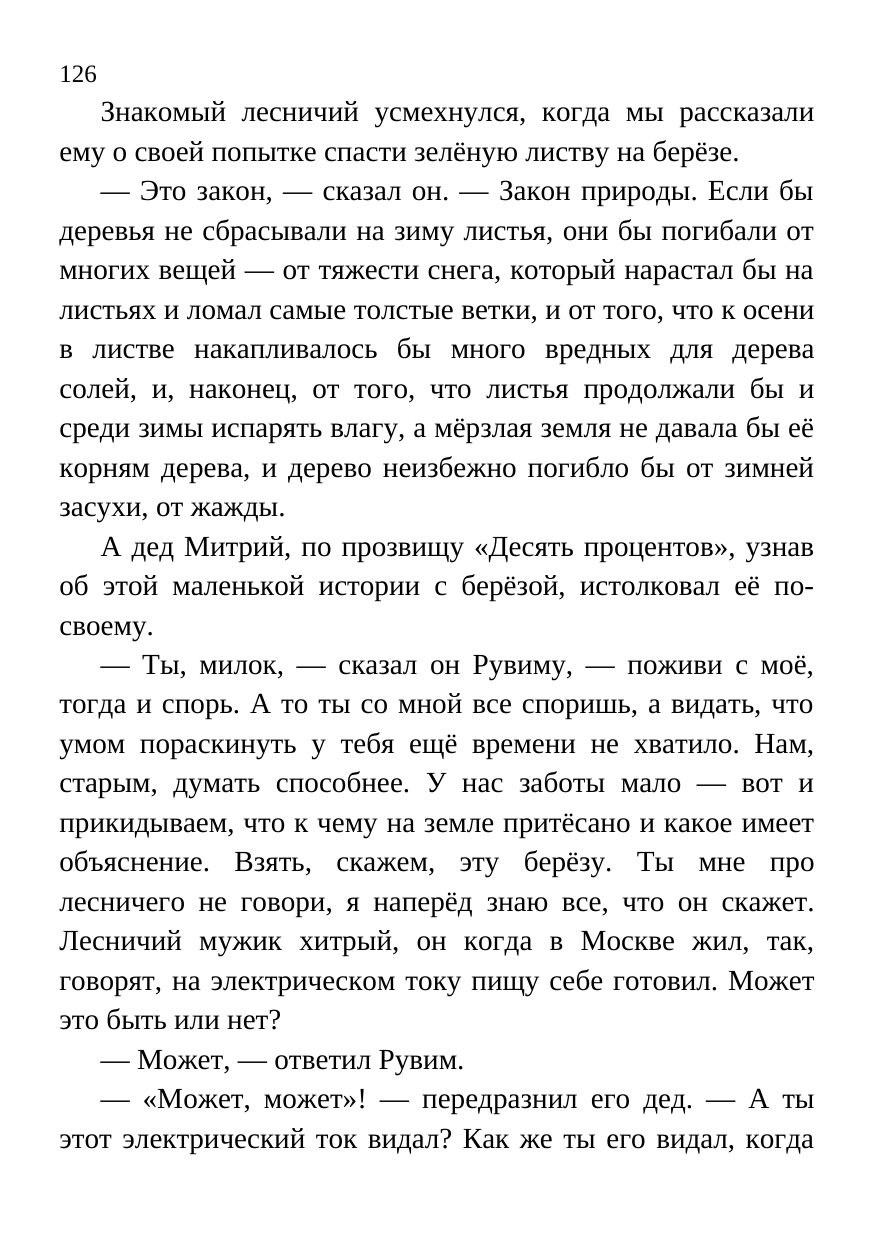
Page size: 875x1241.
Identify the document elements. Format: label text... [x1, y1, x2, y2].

text А дед Митрий, по прозвищу «Десять процентов», узнав об этой маленькой истории с берёзой, истолковал её по-своему. [59, 529, 815, 641]
text Знакомый лесничий усмехнулся, когда мы рассказали ему о своей попытке спасти зелёную листву на берёзе. [59, 94, 815, 167]
text — Ты, милок, — сказал он Рувиму, — поживи с моё, тогда и спорь. А то ты со мной все споришь, а видать, что умом пораскинуть у тебя ещё времени не хватило. Нам, старым, думать способнее. У нас заботы мало — вот и прикидываем, что к чему на земле притёсано и какое имеет объяснение. Взять, скажем, эту берёзу. Ты мне про лесничего не говори, я наперёд­ знаю все, что он скажет. Лесничий мужик хитрый, он когда в Москве жил, так, говорят, на электрическом току пищу себе готовил. Может это быть или нет? [59, 647, 815, 1036]
text — Это закон, — сказал он. — Закон природы. Если бы деревья не сбрасывали на зиму листья, они бы погибали от многих вещей — от тяжести снега, который нарастал бы на листьях и ломал самые толстые ветки, и от того, что к осени в листве накапливалось бы много вредных для дерева солей, и, наконец, от того, что листья продолжали бы и среди зимы испарять влагу, а мёрзлая земля не давала бы её корням дерева, и дерево неизбежно погибло бы от зимней засухи, от жажды. [59, 173, 815, 523]
text — «Может, может»! — передразнил его дед. — А ты этот электрический ток видал? Как же ты его видал, когда [59, 1081, 815, 1154]
text — Может, — ответил Рувим. [59, 1042, 815, 1076]
